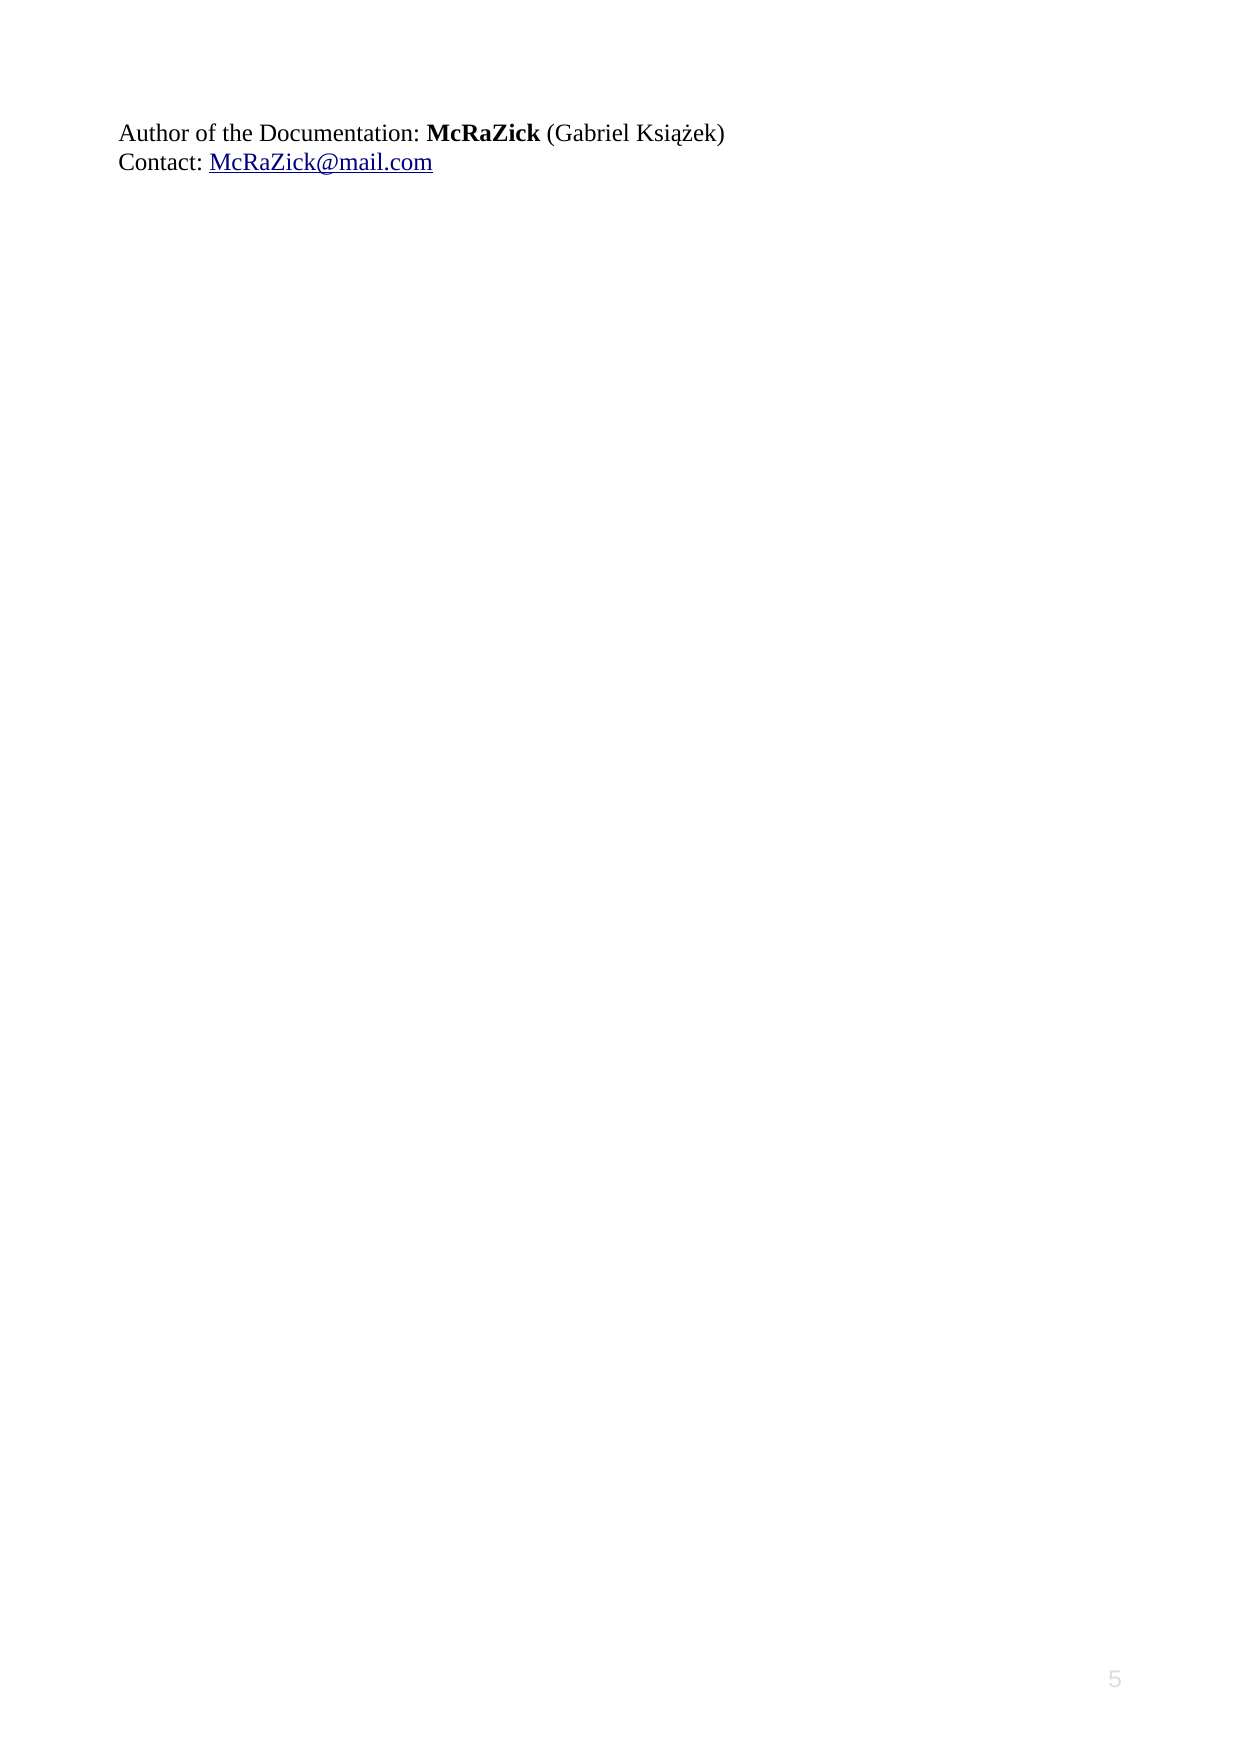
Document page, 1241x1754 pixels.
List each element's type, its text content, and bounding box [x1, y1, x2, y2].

text Author of the Documentation: McRaZick (Gabriel Książek) Contact: McRaZick@mail.com [118, 118, 1122, 176]
